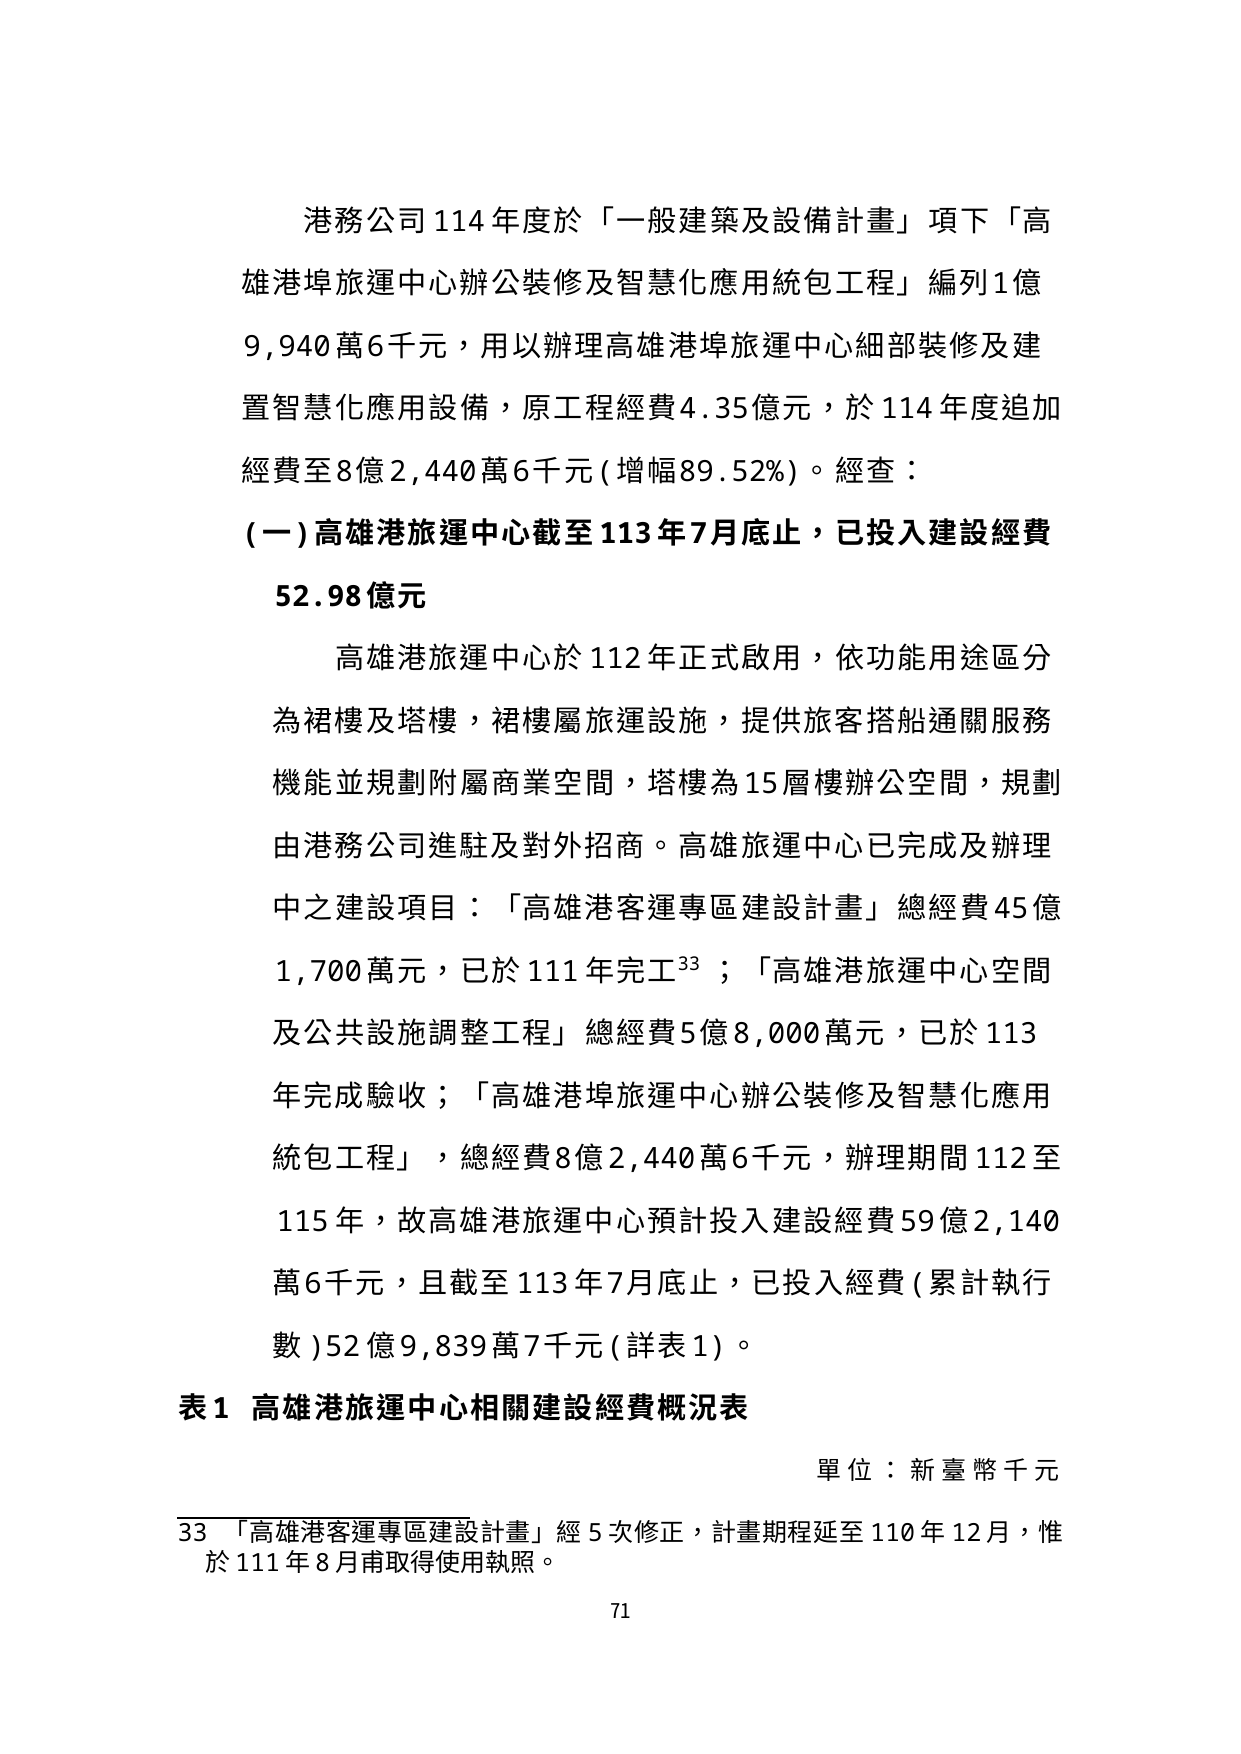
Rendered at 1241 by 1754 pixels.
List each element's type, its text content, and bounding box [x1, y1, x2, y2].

text (一)高雄港旅運中心截至113年7月底止，已投入建設經費52.98億元 [236, 490, 1063, 615]
text 港務公司114年度於「一般建築及設備計畫」項下「高雄港埠旅運中心辦公裝修及智慧化應用統包工程」編列1億9,940萬6千元，用以辦理高雄港埠旅運中心細部裝修及建置智慧化應用設備，原工程經費4.35億元，於114年度追加經費至8億2,440萬6千元(增幅89.52%)。經查： [236, 177, 1063, 490]
text 表1 高雄港旅運中心相關建設經費概況表 [176, 1365, 1063, 1427]
text 單位：新臺幣千元 [177, 1427, 1063, 1490]
text 「高雄港客運專區建設計畫」經5次修正，計畫期程延至110年12月，惟於111年8月甫取得使用執照。 [177, 1518, 1063, 1577]
text 高雄港旅運中心於112年正式啟用，依功能用途區分為裙樓及塔樓，裙樓屬旅運設施，提供旅客搭船通關服務機能並規劃附屬商業空間，塔樓為15層樓辦公空間，規劃由港務公司進駐及對外招商。高雄旅運中心已完成及辦理中之建設項目：「高雄港客運專區建設計畫」總經費45億1,700萬元，已於111年完工；「高雄港旅運中心空間及公共設施調整工程」總經費5億8,000萬元，已於113年完成驗收；「高雄港埠旅運中心辦公裝修及智慧化應用統包工程」，總經費8億2,440萬6千元，辦理期間112至115年，故高雄港旅運中心預計投入建設經費59億2,140萬6千元，且截至113年7月底止，已投入經費(累計執行數)52億9,839萬7千元(詳表1)。 [266, 615, 1063, 1365]
